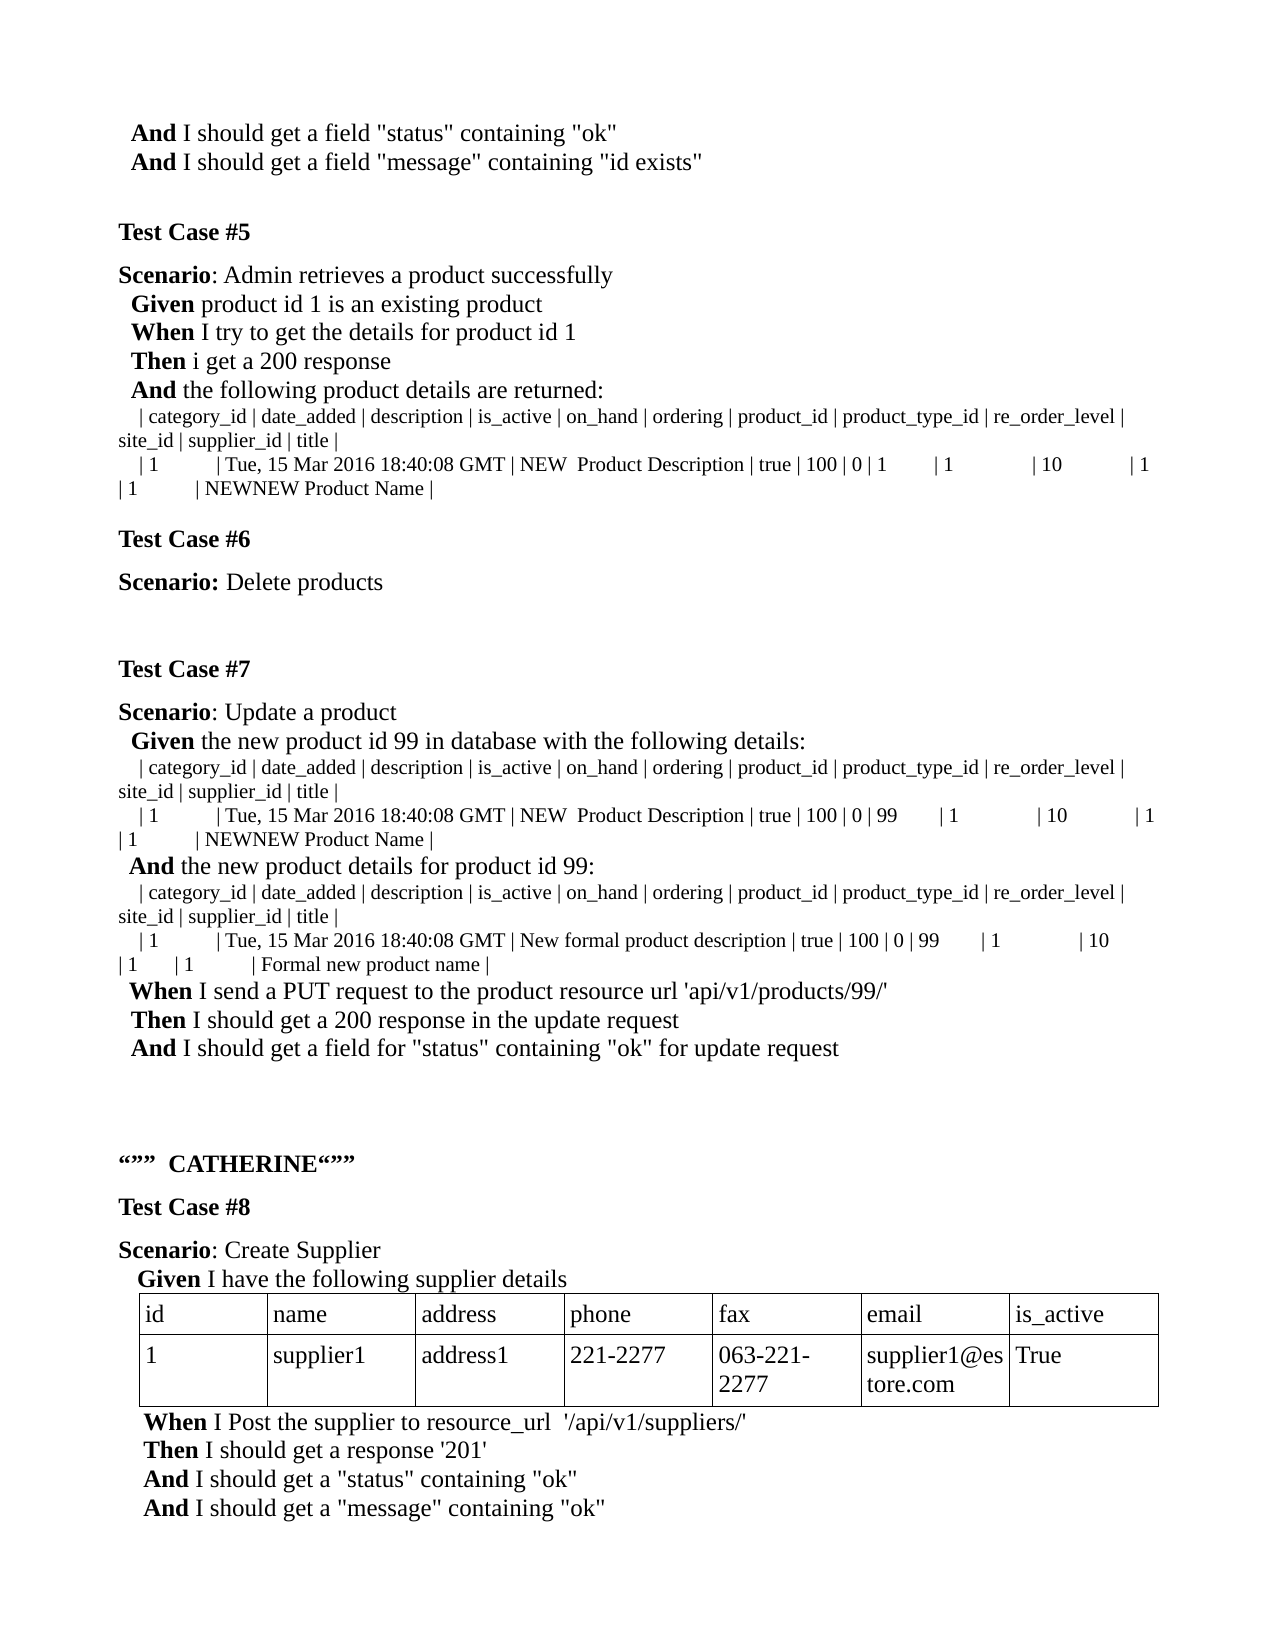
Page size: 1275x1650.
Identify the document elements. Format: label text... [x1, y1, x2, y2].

table_header name [268, 1294, 415, 1334]
text And the new product details for product id 99: [118, 851, 1157, 880]
text Then I should get a response '201' [118, 1435, 1157, 1464]
text And the following product details are returned: [118, 375, 1157, 404]
text Test Case #8 [118, 1192, 1157, 1221]
table_cell 221-2277 [565, 1335, 712, 1406]
text Given I have the following supplier details [118, 1264, 1157, 1293]
table_header phone [565, 1294, 712, 1334]
text Then I should get a 200 response in the update request [118, 1005, 1157, 1033]
table_header address [416, 1294, 564, 1334]
text | category_id | date_added | description | is_active | on_hand | ordering | product_id | product_type_id | re_order_level | site_id | supplier_id | title | [118, 755, 1157, 803]
text Scenario: Admin retrieves a product successfully [118, 260, 1157, 289]
text Test Case #6 [118, 524, 1157, 553]
table_cell 063-221-2277 [713, 1335, 861, 1406]
text | 1 | Tue, 15 Mar 2016 18:40:08 GMT | NEW Product Description | true | 100 | 0 | 99 | 1 | 10 | 1 | 1 | NEWNEW Product Name | [118, 803, 1157, 851]
text Scenario: Update a product [118, 697, 1157, 726]
text And I should get a "message" containing "ok" [118, 1493, 1157, 1522]
text When I Post the supplier to resource_url '/api/v1/suppliers/' [118, 1407, 1157, 1435]
table_cell supplier1@estore.com [862, 1335, 1009, 1406]
text Given the new product id 99 in database with the following details: [118, 726, 1157, 755]
text | 1 | Tue, 15 Mar 2016 18:40:08 GMT | NEW Product Description | true | 100 | 0 | 1 | 1 | 10 | 1 | 1 | NEWNEW Product Name | [118, 452, 1157, 500]
text When I try to get the details for product id 1 [118, 317, 1157, 346]
text When I send a PUT request to the product resource url 'api/v1/products/99/' [118, 976, 1157, 1005]
table_header email [862, 1294, 1009, 1334]
text And I should get a "status" containing "ok" [118, 1464, 1157, 1493]
text “”” CATHERINE“”” [118, 1149, 1157, 1178]
text | category_id | date_added | description | is_active | on_hand | ordering | product_id | product_type_id | re_order_level | site_id | supplier_id | title | [118, 880, 1157, 928]
text Test Case #5 [118, 217, 1157, 245]
text | category_id | date_added | description | is_active | on_hand | ordering | product_id | product_type_id | re_order_level | site_id | supplier_id | title | [118, 404, 1157, 452]
table_header id [140, 1294, 267, 1334]
text Test Case #7 [118, 654, 1157, 683]
text | 1 | Tue, 15 Mar 2016 18:40:08 GMT | New formal product description | true | 100 | 0 | 99 | 1 | 10 | 1 | 1 | Formal new product name | [118, 928, 1157, 976]
text Given product id 1 is an existing product [118, 289, 1157, 317]
text And I should get a field "status" containing "ok" [118, 118, 1157, 147]
text And I should get a field for "status" containing "ok" for update request [118, 1033, 1157, 1062]
text And I should get a field "message" containing "id exists" [118, 147, 1157, 176]
table_header fax [713, 1294, 861, 1334]
text Scenario: Delete products [118, 567, 1157, 596]
table_cell supplier1 [268, 1335, 415, 1406]
table_cell True [1010, 1335, 1158, 1406]
table_cell 1 [140, 1335, 267, 1406]
table_cell address1 [416, 1335, 564, 1406]
text Then i get a 200 response [118, 346, 1157, 375]
table_header is_active [1010, 1294, 1158, 1334]
text Scenario: Create Supplier [118, 1236, 1157, 1264]
